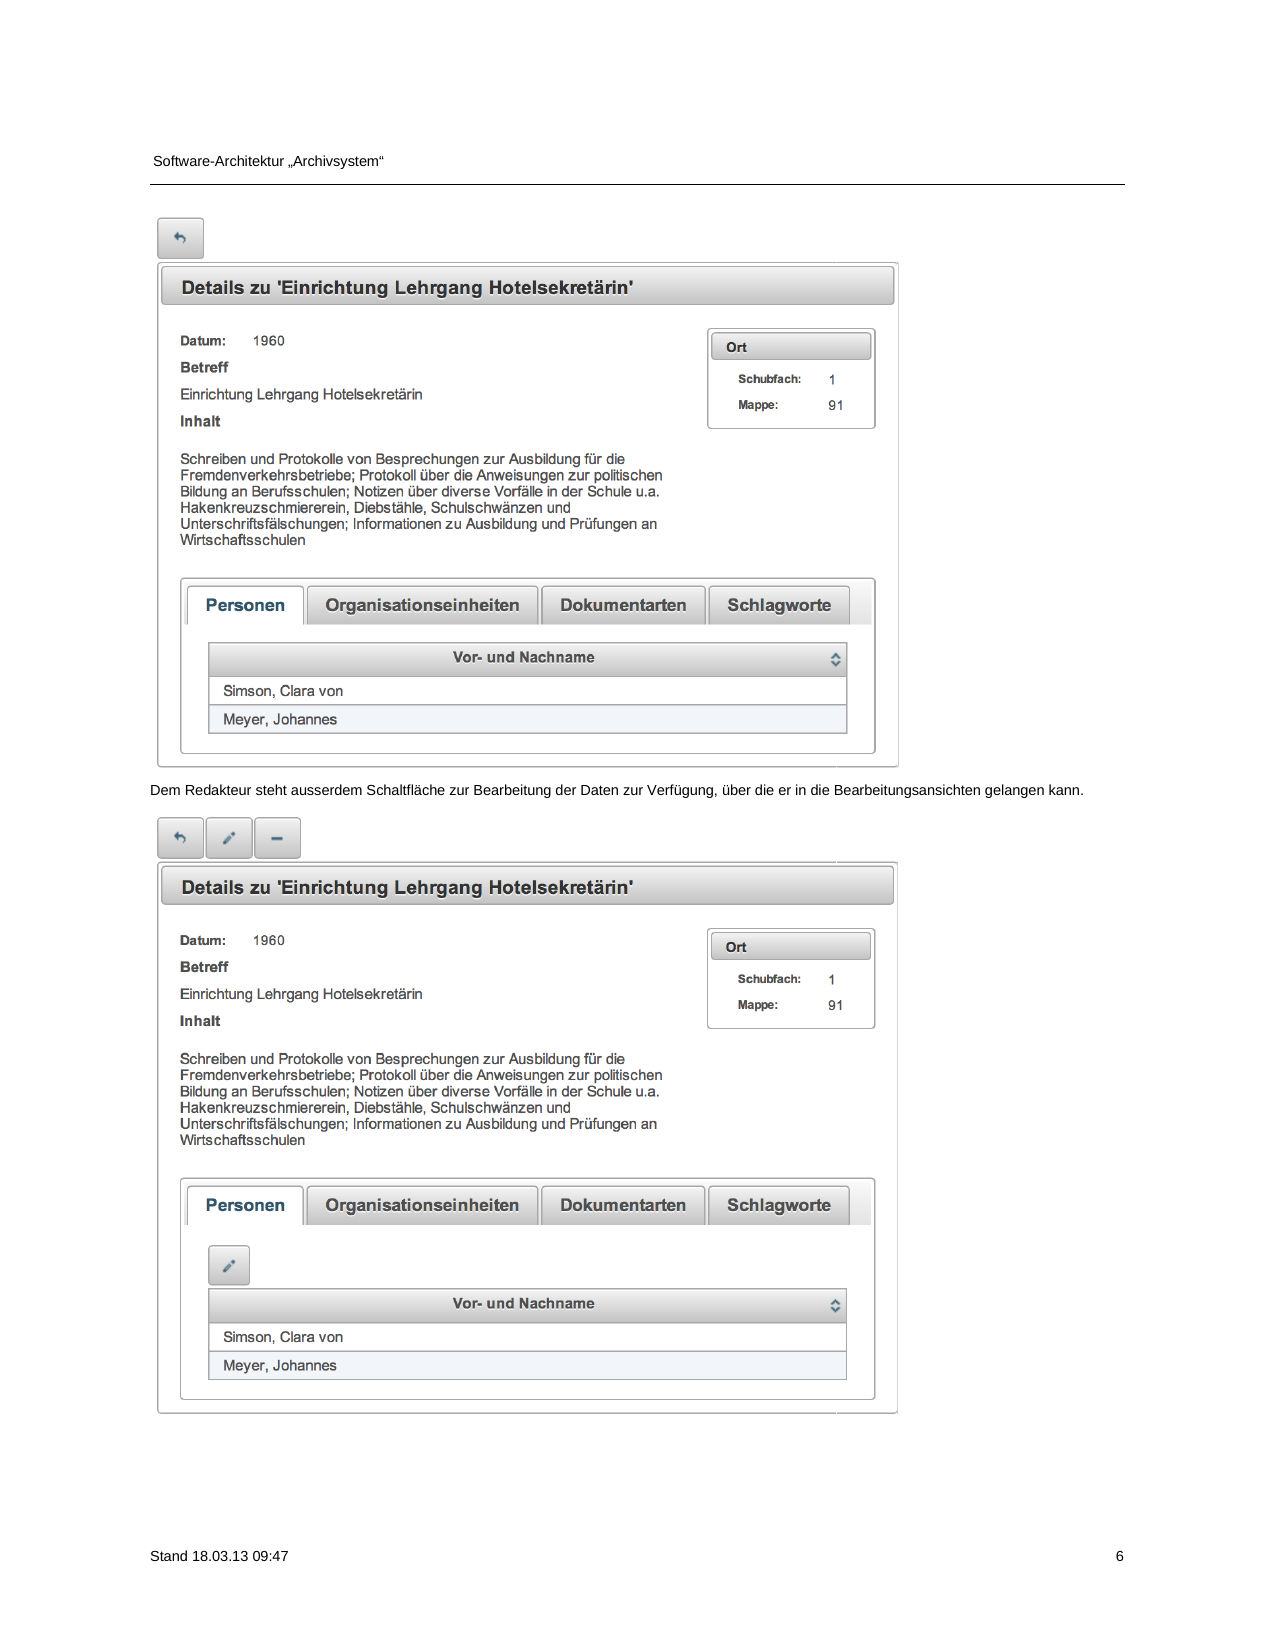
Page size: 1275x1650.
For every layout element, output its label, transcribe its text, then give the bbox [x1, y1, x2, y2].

picture [150, 814, 906, 1427]
text Dem Redakteur steht ausserdem Schaltfläche zur Bearbeitung der Daten zur Verfügung, über die er in die Bearbeitungsansichten gelangen kann. [150, 782, 1125, 810]
picture [150, 213, 905, 774]
